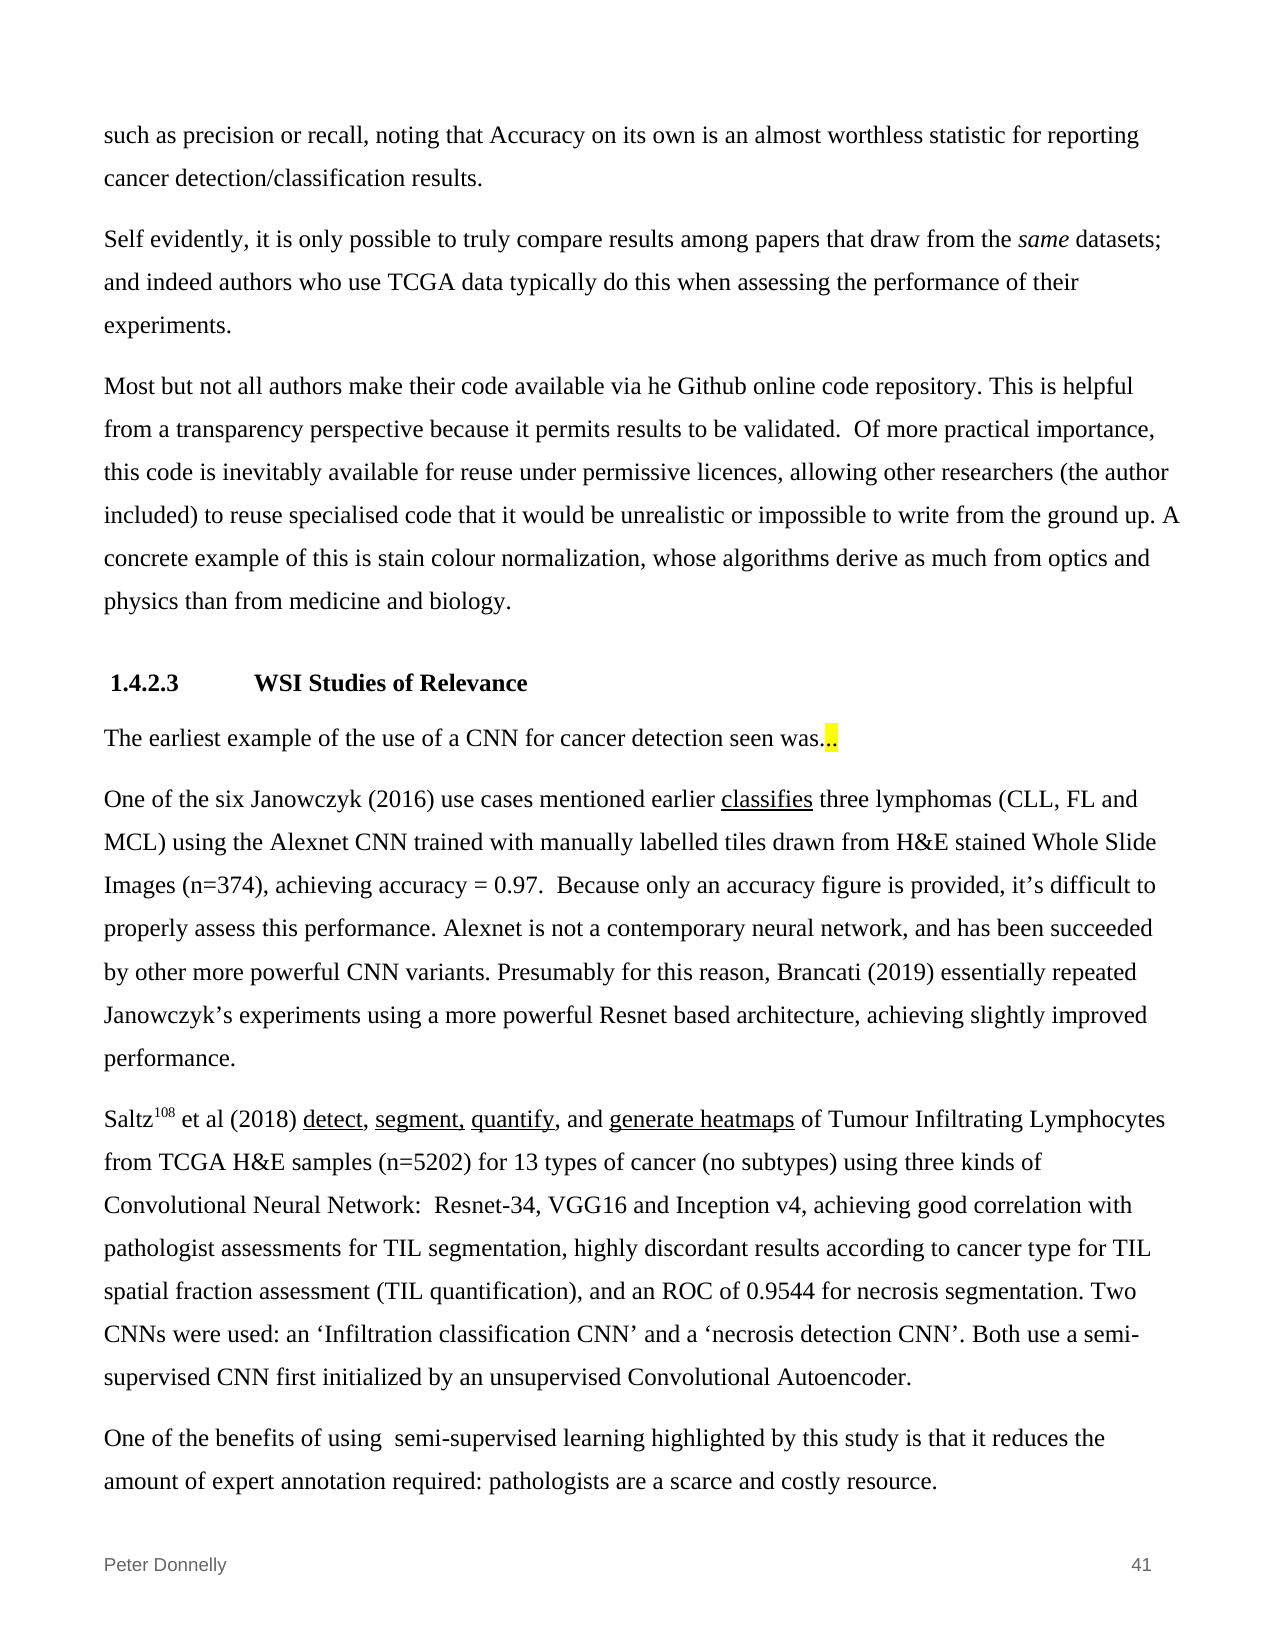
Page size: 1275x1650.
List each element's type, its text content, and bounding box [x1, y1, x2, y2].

text Self evidently, it is only possible to truly compare results among papers that draw from the same datasets; and indeed authors who use TCGA data typically do this when assessing the performance of their experiments. [103, 224, 1181, 339]
text One of the benefits of using semi-supervised learning highlighted by this study is that it reduces the amount of expert annotation required: pathologists are a scarce and costly resource. [103, 1423, 1181, 1495]
text such as precision or recall, noting that Accuracy on its own is an almost worthless statistic for reporting cancer detection/classification results. [103, 120, 1181, 192]
text Saltz et al (2018) detect, segment, quantify, and generate heatmaps of Tumour Infiltrating Lymphocytes from TCGA H&E samples (n=5202) for 13 types of cancer (no subtypes) using three kinds of Convolutional Neural Network: Resnet-34, VGG16 and Inception v4, achieving good correlation with pathologist assessments for TIL segmentation, highly discordant results according to cancer type for TIL spatial fraction assessment (TIL quantification), and an ROC of 0.9544 for necrosis segmentation. Two CNNs were used: an ‘Infiltration classification CNN’ and a ‘necrosis detection CNN’. Both use a semi-supervised CNN first initialized by an unsupervised Convolutional Autoencoder. [103, 1104, 1181, 1391]
text The earliest example of the use of a CNN for cancer detection seen was... [103, 723, 1181, 752]
text Most but not all authors make their code available via he Github online code repository. This is helpful from a transparency perspective because it permits results to be validated. Of more practical importance, this code is inevitably available for reuse under permissive licences, allowing other researchers (the author included) to reuse specialised code that it would be unrealistic or impossible to write from the ground up. A concrete example of this is stain colour normalization, whose algorithms derive as much from optics and physics than from medicine and biology. [103, 371, 1181, 615]
subtitle WSI Studies of Relevance [103, 668, 1181, 697]
text One of the six Janowczyk (2016) use cases mentioned earlier classifies three lymphomas (CLL, FL and MCL) using the Alexnet CNN trained with manually labelled tiles drawn from H&E stained Whole Slide Images (n=374), achieving accuracy = 0.97. Because only an accuracy figure is provided, it’s difficult to properly assess this performance. Alexnet is not a contemporary neural network, and has been succeeded by other more powerful CNN variants. Presumably for this reason, Brancati (2019) essentially repeated Janowczyk’s experiments using a more powerful Resnet based architecture, achieving slightly improved performance. [103, 784, 1181, 1072]
